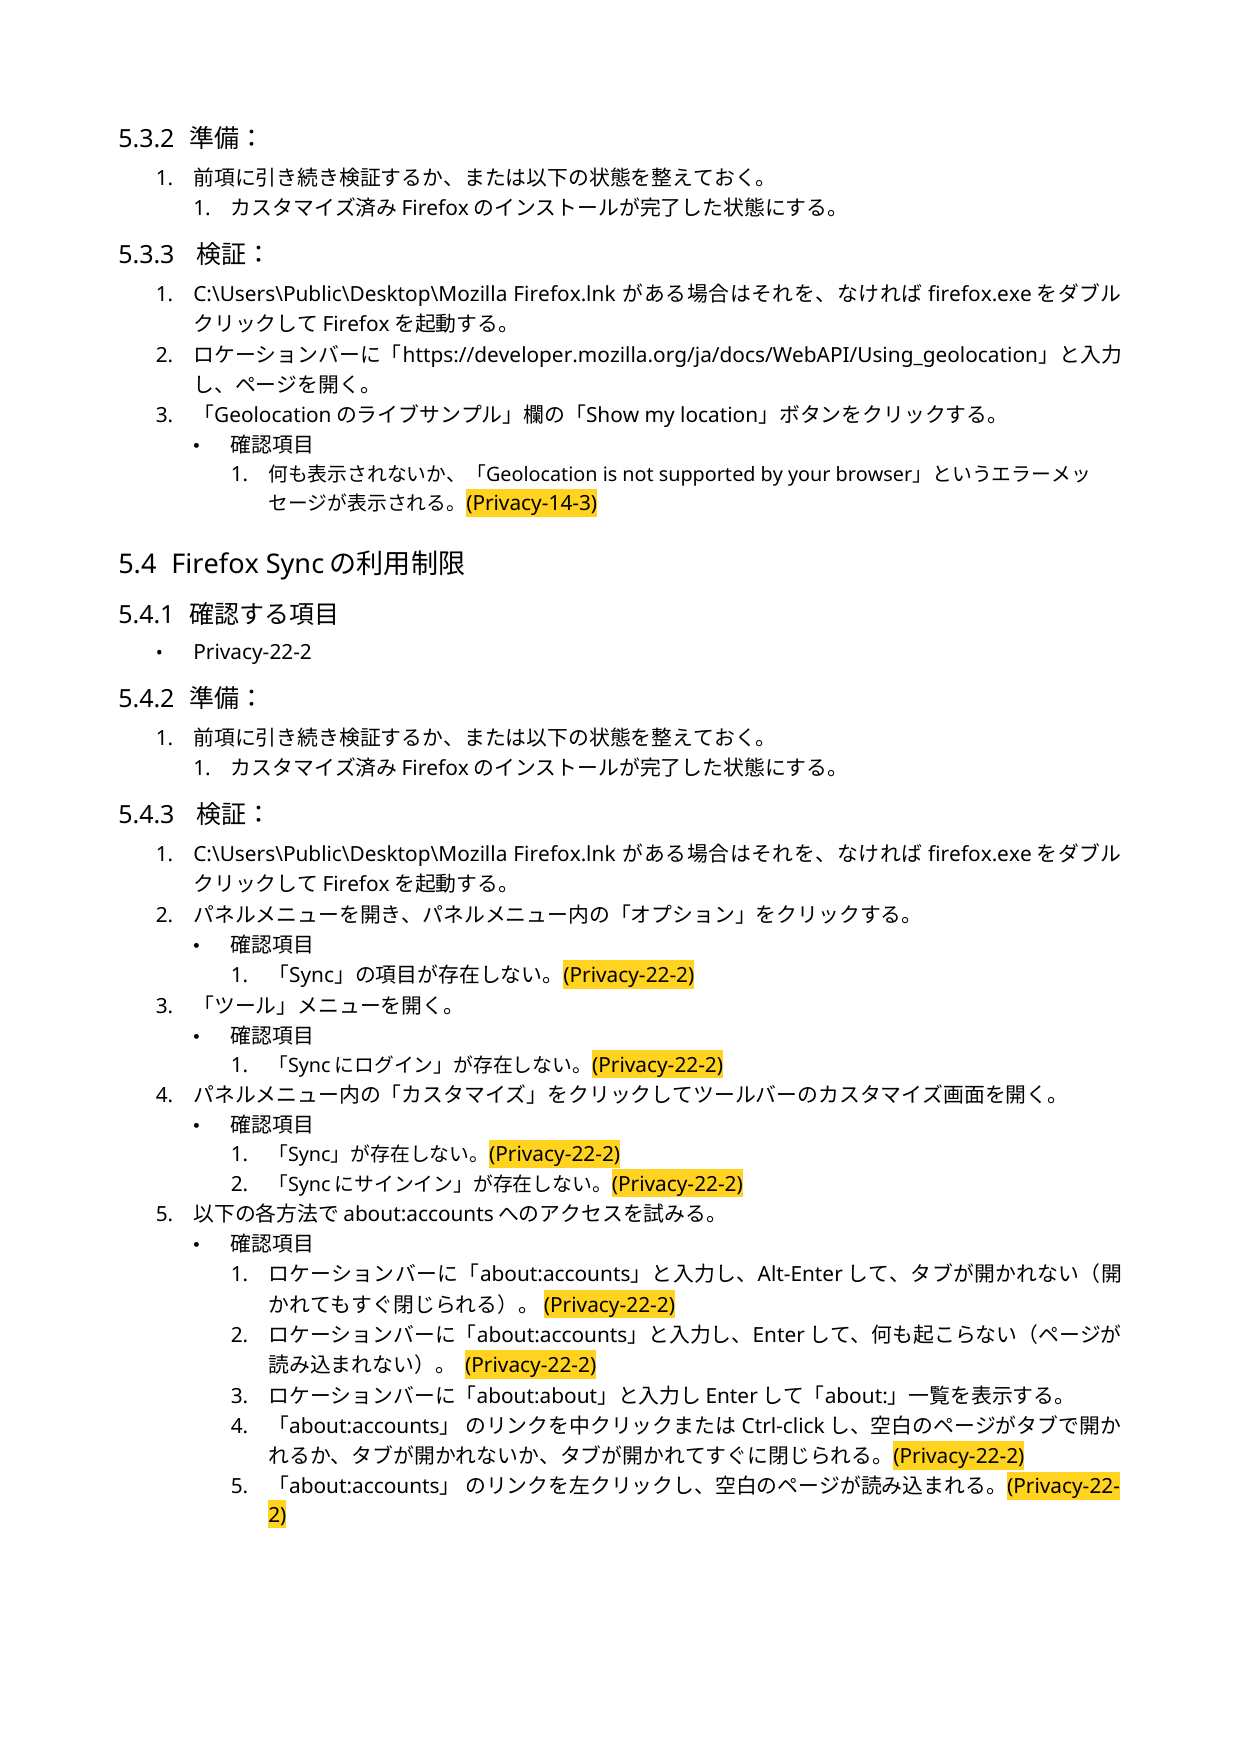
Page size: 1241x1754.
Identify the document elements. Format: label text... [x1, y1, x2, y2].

list 「Syncにサインイン」が存在しない。(Privacy-22-2) [231, 1168, 1122, 1197]
list ロケーションバーに「https://developer.mozilla.org/ja/docs/WebAPI/Using_geolocation」と入力し、ページを開く。 [156, 338, 1122, 398]
list 確認項目 [193, 1227, 1122, 1258]
list C:\Users\Public\Desktop\Mozilla Firefox.lnk がある場合はそれを、なければfirefox.exeをダブルクリックしてFirefoxを起動する。 [156, 277, 1122, 338]
list 以下の各方法でabout:accountsへのアクセスを試みる。 [156, 1197, 1122, 1227]
subtitle 準備： [118, 118, 1122, 154]
list 前項に引き続き検証するか、または以下の状態を整えておく。 [156, 161, 1122, 191]
subtitle 検証： [118, 795, 1122, 831]
list 前項に引き続き検証するか、または以下の状態を整えておく。 [156, 721, 1122, 751]
list パネルメニューを開き、パネルメニュー内の「オプション」をクリックする。 [156, 898, 1122, 928]
list カスタマイズ済みFirefoxのインストールが完了した状態にする。 [193, 751, 1122, 782]
list 「about:accounts」 のリンクを左クリックし、空白のページが読み込まれる。(Privacy-22-2) [231, 1470, 1122, 1528]
list 何も表示されないか、「Geolocation is not supported by your browser」というエラーメッセージが表示される。(Privacy-14-3) [231, 459, 1122, 517]
list Privacy-22-2 [156, 637, 1122, 665]
list 「Geolocationのライブサンプル」欄の「Show my location」ボタンをクリックする。 [156, 398, 1122, 429]
list 確認項目 [193, 429, 1122, 459]
list 確認項目 [193, 1109, 1122, 1139]
list C:\Users\Public\Desktop\Mozilla Firefox.lnk がある場合はそれを、なければfirefox.exeをダブルクリックしてFirefoxを起動する。 [156, 837, 1122, 898]
list ロケーションバーに「about:about」と入力しEnterして「about:」一覧を表示する。 [231, 1379, 1122, 1409]
list 確認項目 [193, 928, 1122, 958]
subtitle 準備： [118, 678, 1122, 714]
list ロケーションバーに「about:accounts」と入力し、Enterして、何も起こらない（ページが読み込まれない）。 (Privacy-22-2) [231, 1318, 1122, 1379]
list 「ツール」メニューを開く。 [156, 989, 1122, 1019]
list ロケーションバーに「about:accounts」と入力し、Alt-Enterして、タブが開かれない（開かれてもすぐ閉じられる）。 (Privacy-22-2) [231, 1258, 1122, 1318]
list 「about:accounts」 のリンクを中クリックまたはCtrl-clickし、空白のページがタブで開かれるか、タブが開かれないか、タブが開かれてすぐに閉じられる。(Privacy-22-2) [231, 1409, 1122, 1470]
list カスタマイズ済みFirefoxのインストールが完了した状態にする。 [193, 191, 1122, 221]
subtitle 確認する項目 [118, 594, 1122, 630]
list 「Syncにログイン」が存在しない。(Privacy-22-2) [231, 1049, 1122, 1078]
list パネルメニュー内の「カスタマイズ」をクリックしてツールバーのカスタマイズ画面を開く。 [156, 1078, 1122, 1109]
list 「Sync」の項目が存在しない。(Privacy-22-2) [231, 958, 1122, 989]
subtitle 検証： [118, 234, 1122, 271]
list 確認項目 [193, 1019, 1122, 1049]
subtitle Firefox Syncの利用制限 [118, 542, 1122, 581]
list 「Sync」が存在しない。(Privacy-22-2) [231, 1139, 1122, 1168]
